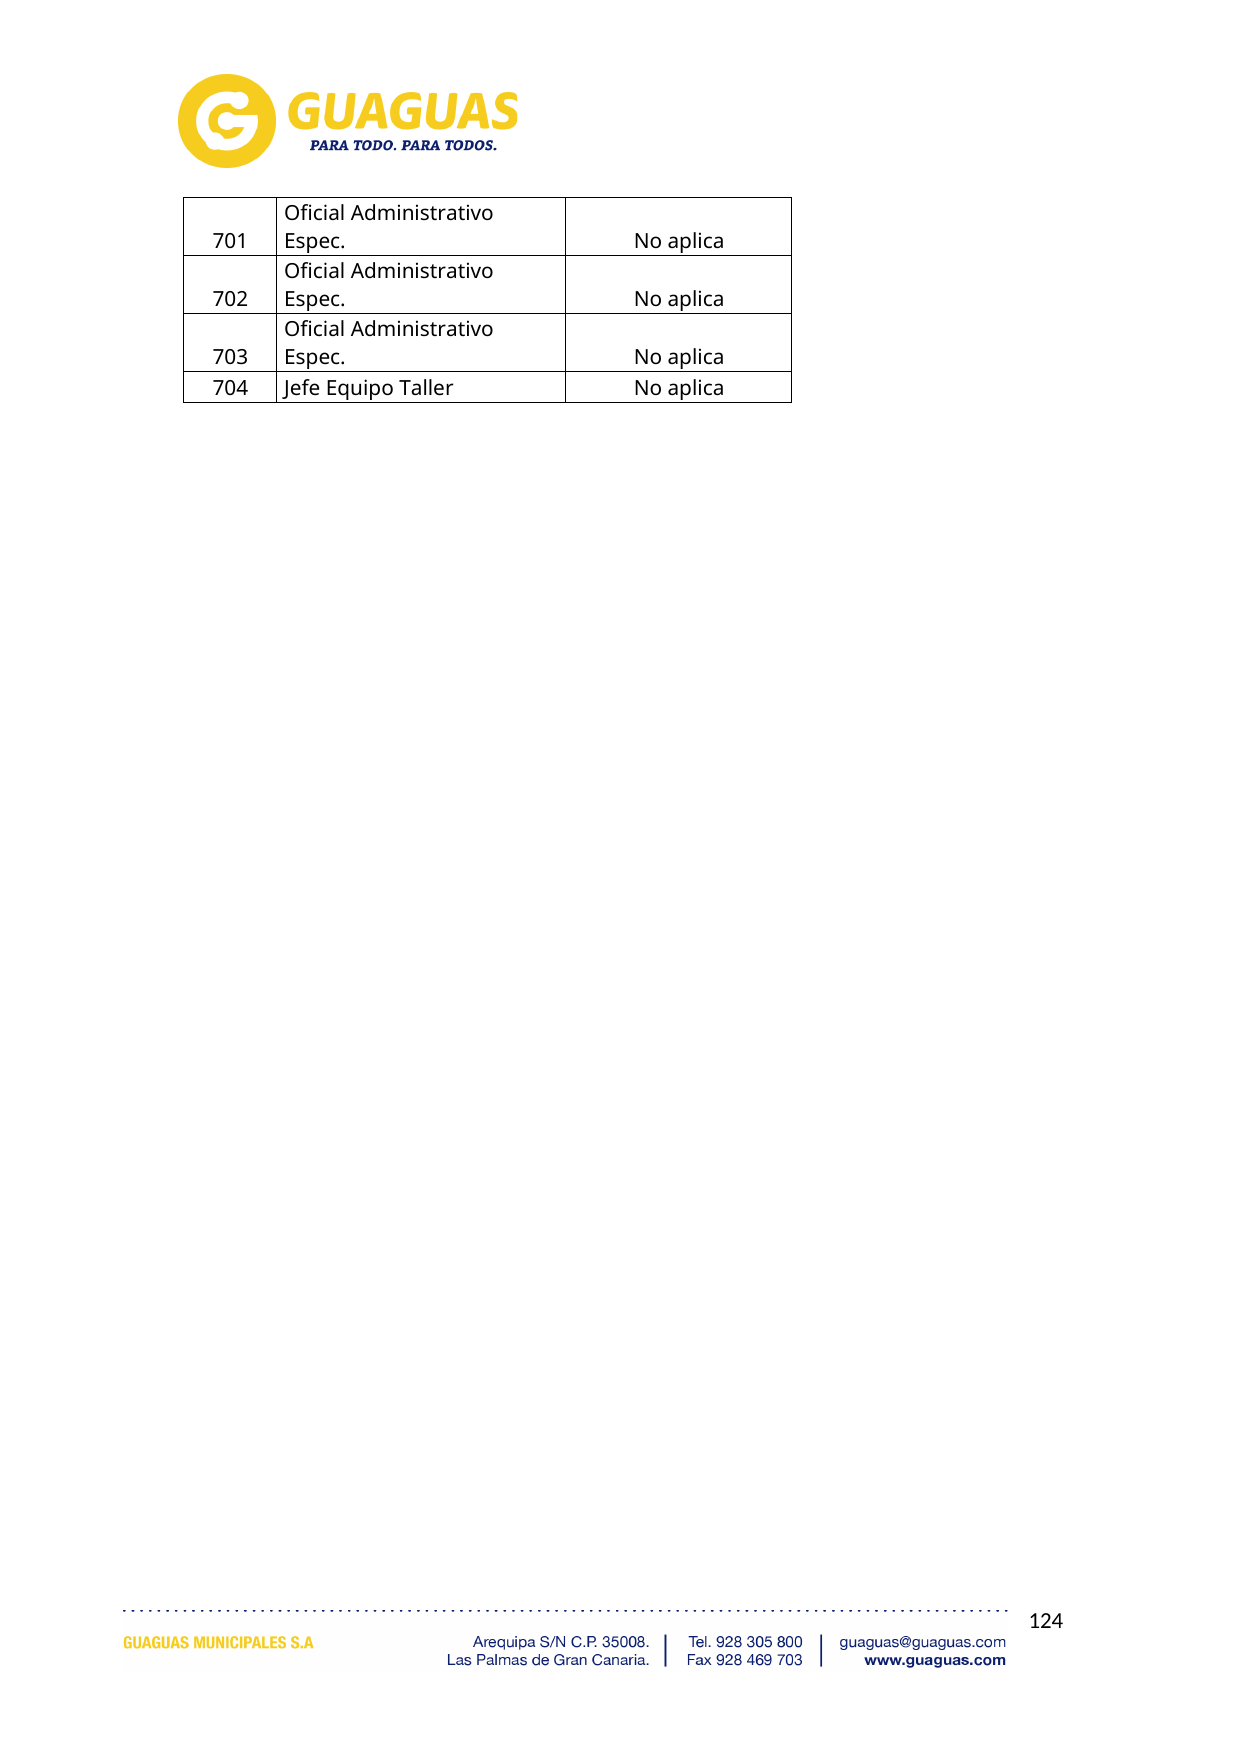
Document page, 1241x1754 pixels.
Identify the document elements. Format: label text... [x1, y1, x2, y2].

table_cell 703 [184, 314, 276, 371]
table_cell No aplica [566, 256, 791, 313]
table_cell Jefe Equipo Taller [277, 372, 565, 402]
table_cell Oficial Administrativo Espec. [277, 256, 565, 313]
table_cell Oficial Administrativo Espec. [277, 314, 565, 371]
table_cell 702 [184, 256, 276, 313]
table_cell No aplica [566, 198, 791, 255]
table_cell No aplica [566, 372, 791, 402]
table_cell No aplica [566, 314, 791, 371]
table_cell 704 [184, 372, 276, 402]
table_cell Oficial Administrativo Espec. [277, 198, 565, 255]
table_cell 701 [184, 198, 276, 255]
